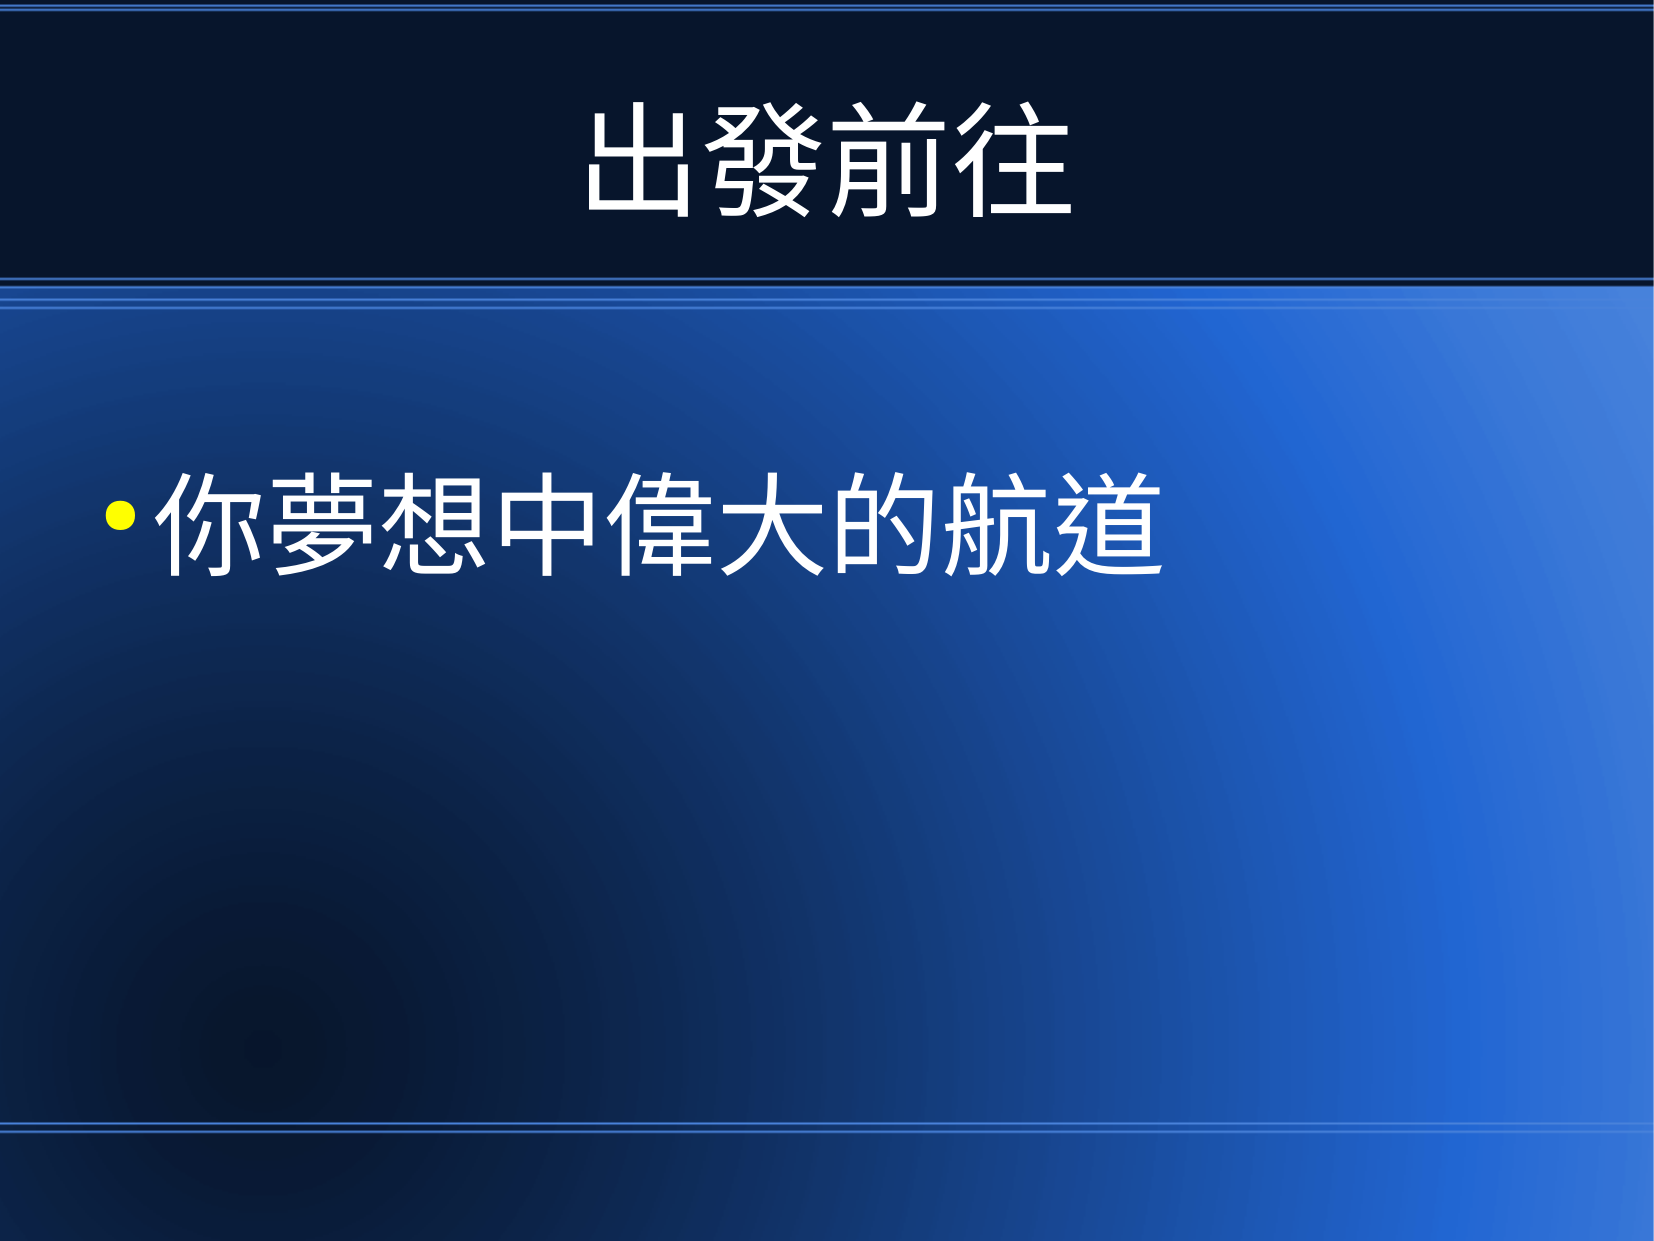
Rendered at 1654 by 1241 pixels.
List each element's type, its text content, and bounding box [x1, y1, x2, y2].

title 出發前往 [82, 49, 1571, 257]
picture [0, 0, 1654, 1241]
list 你夢想中偉大的航道 [82, 355, 1571, 1241]
